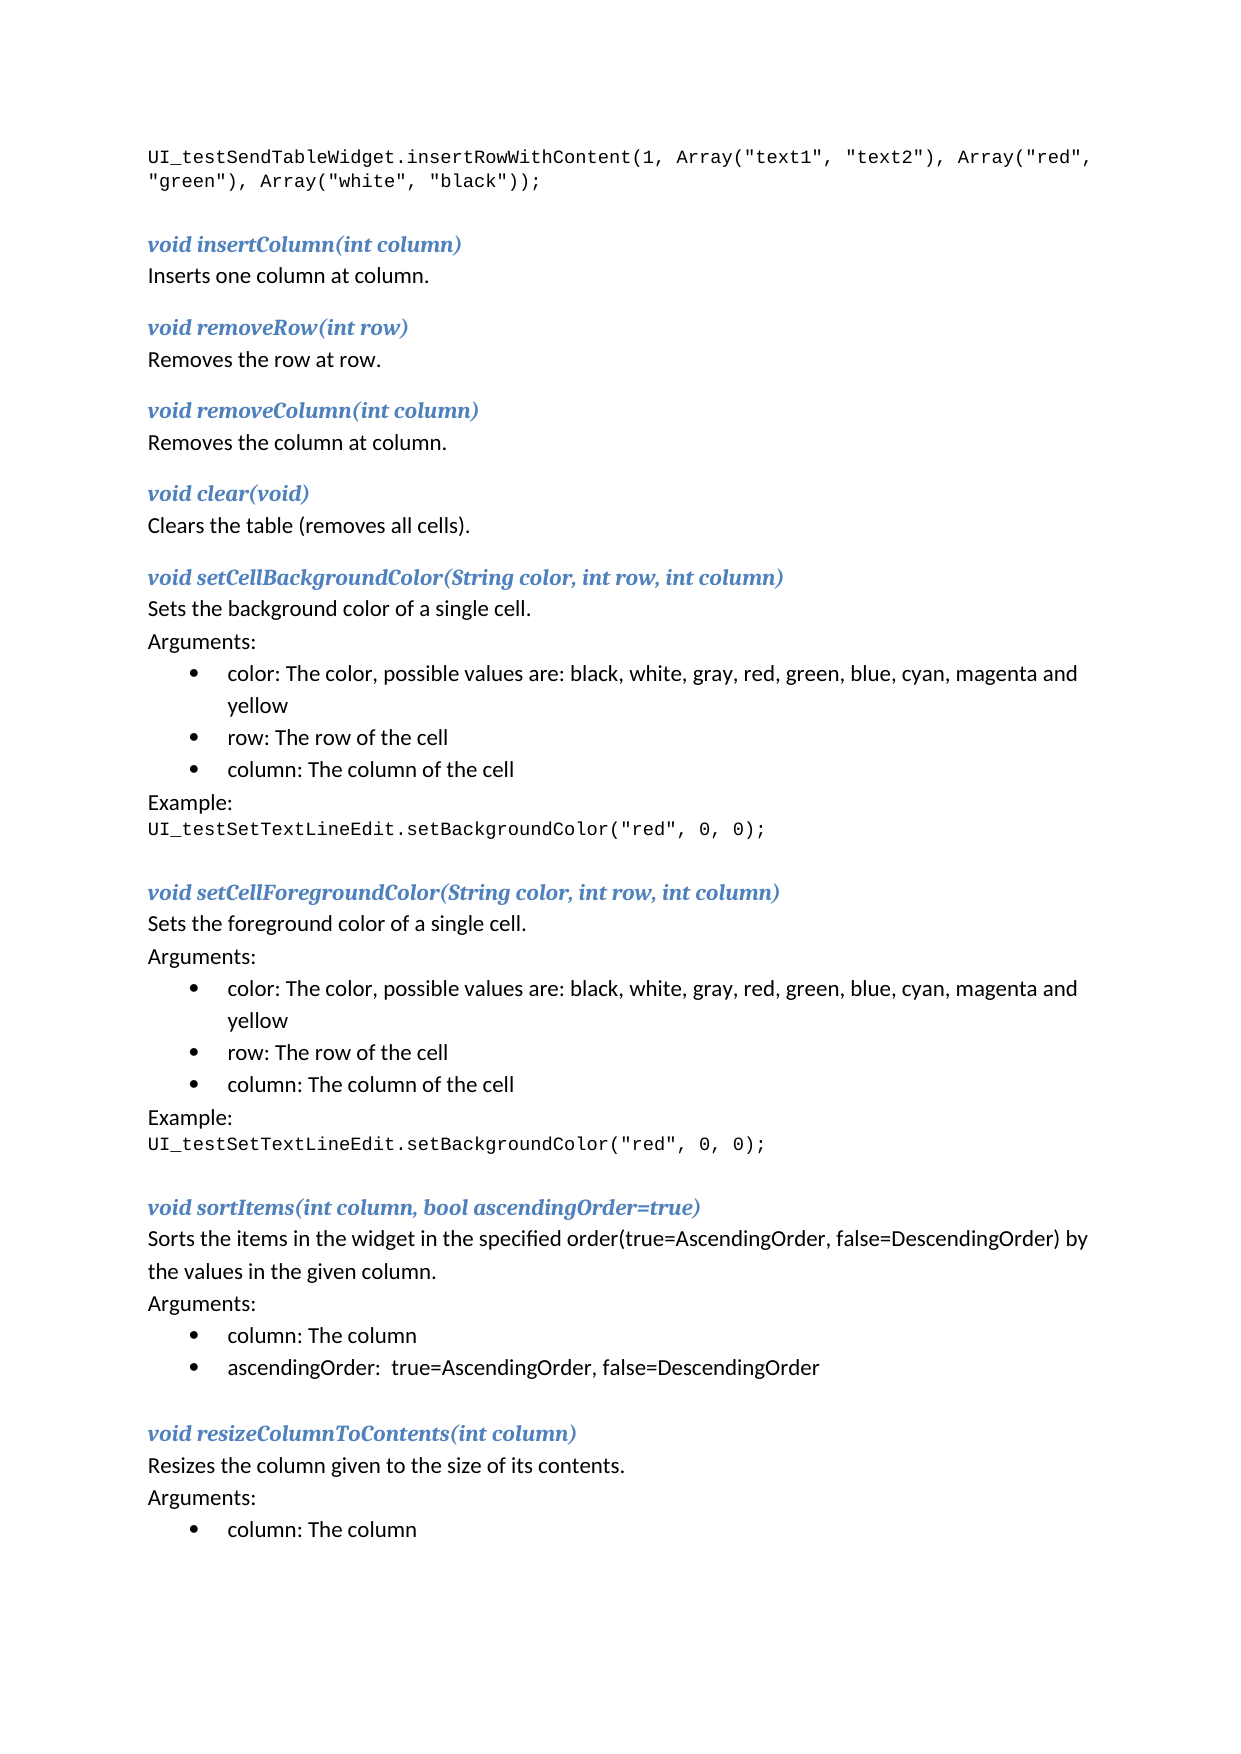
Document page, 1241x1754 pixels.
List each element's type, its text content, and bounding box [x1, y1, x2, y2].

list column: The column [190, 1321, 1093, 1349]
text UI_testSetTextLineEdit.setBackgroundColor("red", 0, 0); [148, 1135, 1093, 1156]
text Arguments: [148, 942, 1093, 970]
list column: The column of the cell [190, 1071, 1093, 1098]
subtitle void sortItems(int column, bool ascendingOrder=true) [148, 1194, 1093, 1221]
subtitle void setCellForegroundColor(String color, int row, int column) [148, 879, 1093, 906]
text UI_testSendTableWidget.insertRowWithContent(1, Array("text1", "text2"), Array("red", "green"), Array("white", "black")); [148, 148, 1093, 193]
list row: The row of the cell [190, 723, 1093, 751]
text Example: [148, 788, 1093, 816]
text Removes the row at row. [148, 345, 1093, 373]
text Removes the column at column. [148, 428, 1093, 456]
text Sets the background color of a single cell. [148, 594, 1093, 623]
subtitle void removeRow(int row) [148, 315, 1093, 341]
subtitle void setCellBackgroundColor(String color, int row, int column) [148, 564, 1093, 591]
text Arguments: [148, 1483, 1093, 1511]
list color: The color, possible values are: black, white, gray, red, green, blue, cyan, magenta and yellow [190, 974, 1093, 1034]
subtitle void removeColumn(int column) [148, 398, 1093, 424]
text Inserts one column at column. [148, 262, 1093, 290]
subtitle void insertColumn(int column) [148, 231, 1093, 258]
text Arguments: [148, 627, 1093, 655]
list ascendingOrder: true=AscendingOrder, false=DescendingOrder [190, 1353, 1093, 1381]
text Sorts the items in the widget in the specified order(true=AscendingOrder, false=DescendingOrder) by the values in the given column. [148, 1224, 1093, 1285]
list column: The column [190, 1515, 1093, 1543]
text Clears the table (removes all cells). [148, 511, 1093, 539]
list color: The color, possible values are: black, white, gray, red, green, blue, cyan, magenta and yellow [190, 659, 1093, 719]
subtitle void clear(void) [148, 481, 1093, 507]
list column: The column of the cell [190, 756, 1093, 783]
text UI_testSetTextLineEdit.setBackgroundColor("red", 0, 0); [148, 820, 1093, 841]
text Example: [148, 1103, 1093, 1131]
list row: The row of the cell [190, 1038, 1093, 1066]
subtitle void resizeColumnToContents(int column) [148, 1421, 1093, 1447]
text Sets the foreground color of a single cell. [148, 909, 1093, 938]
text Arguments: [148, 1289, 1093, 1317]
text Resizes the column given to the size of its contents. [148, 1451, 1093, 1479]
